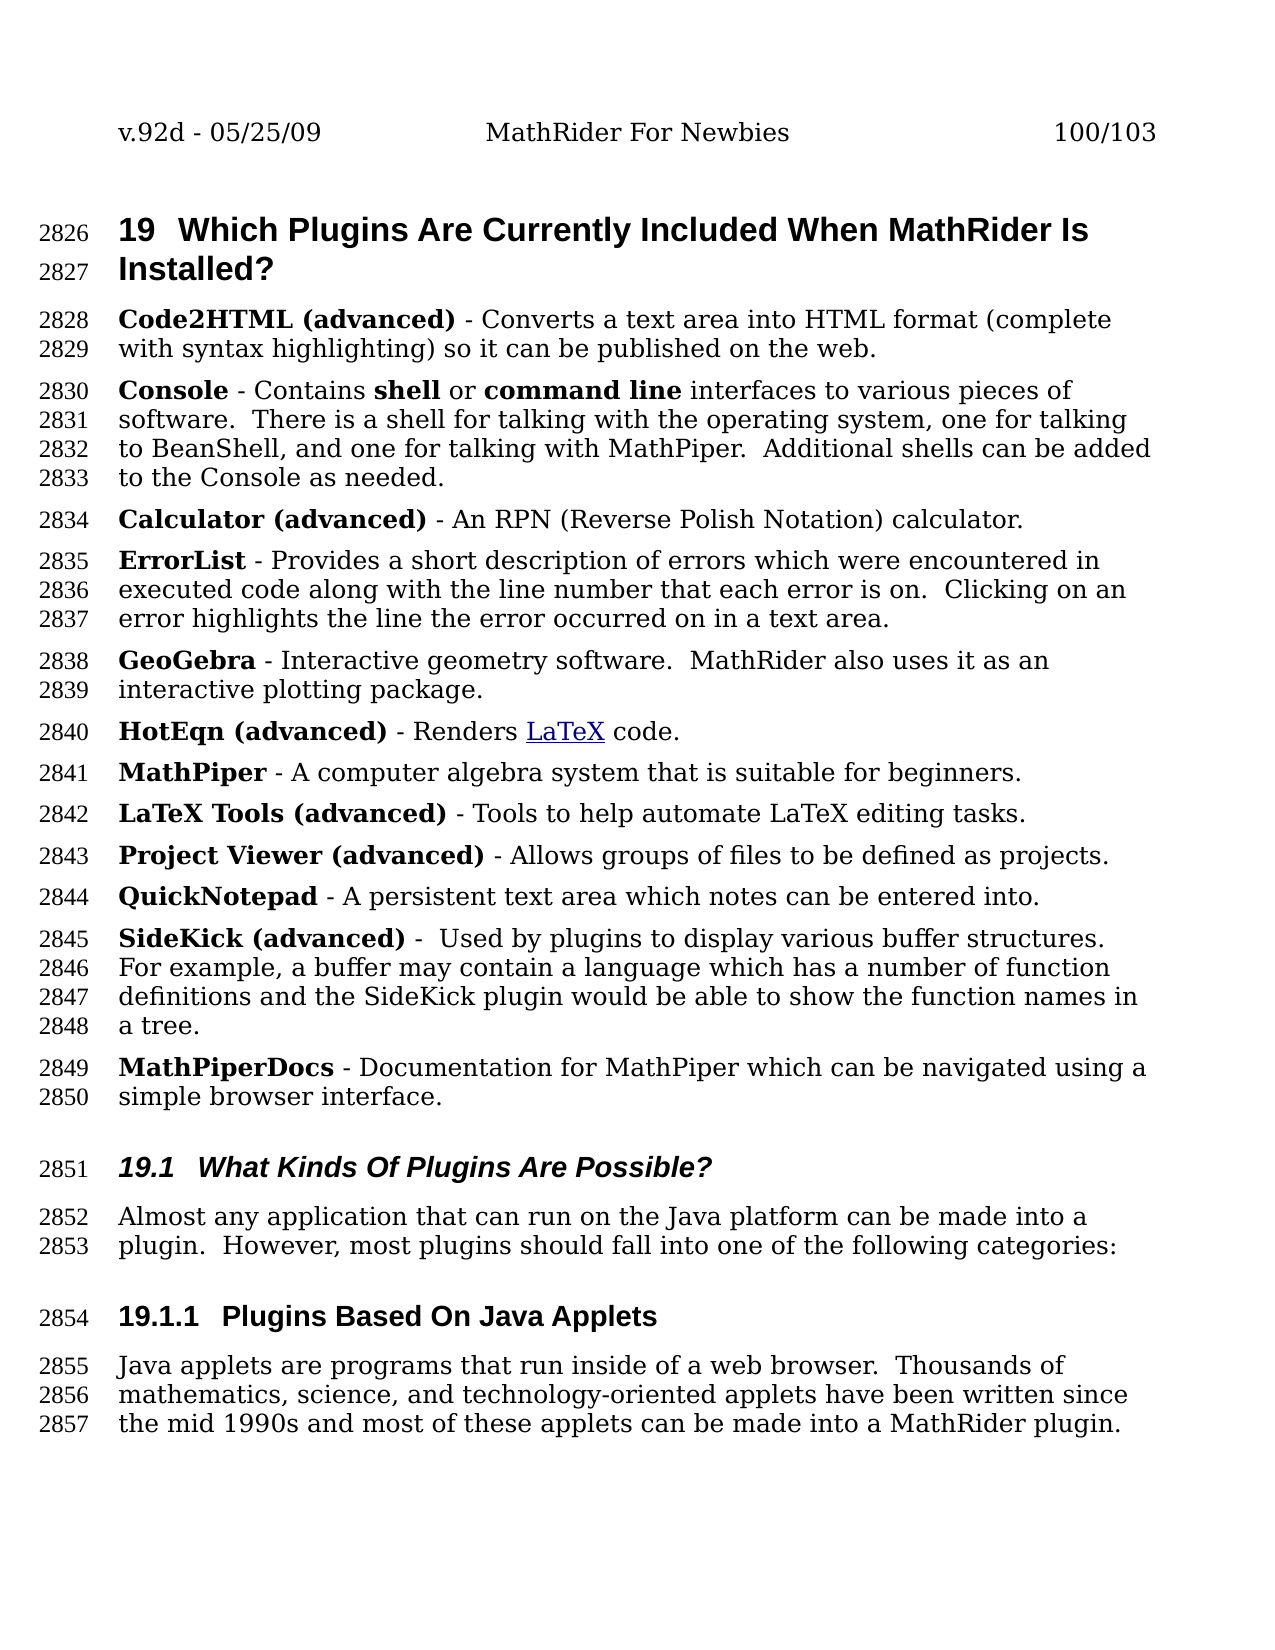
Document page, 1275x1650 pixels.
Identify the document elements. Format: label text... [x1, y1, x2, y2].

text Project Viewer (advanced) - Allows groups of files to be defined as projects. [118, 841, 1157, 870]
text Console - Contains shell or command line interfaces to various pieces of software. There is a shell for talking with the operating system, one for talking to BeanShell, and one for talking with MathPiper. Additional shells can be added to the Console as needed. [118, 376, 1157, 493]
text GeoGebra - Interactive geometry software. MathRider also uses it as an interactive plotting package. [118, 646, 1157, 704]
subtitle What Kinds Of Plugins Are Possible? [118, 1150, 1157, 1184]
text SideKick (advanced) - Used by plugins to display various buffer structures. For example, a buffer may contain a language which has a number of function definitions and the SideKick plugin would be able to show the function names in a tree. [118, 924, 1157, 1041]
text HotEqn (advanced) - Renders LaTeX code. [118, 717, 1157, 746]
text Code2HTML (advanced) - Converts a text area into HTML format (complete with syntax highlighting) so it can be published on the web. [118, 305, 1157, 364]
text ErrorList - Provides a short description of errors which were encountered in executed code along with the line number that each error is on. Clicking on an error highlights the line the error occurred on in a text area. [118, 546, 1157, 634]
subtitle Plugins Based On Java Applets [118, 1299, 1157, 1333]
subtitle Which Plugins Are Currently Included When MathRider Is Installed? [118, 210, 1157, 287]
text Calculator (advanced) - An RPN (Reverse Polish Notation) calculator. [118, 505, 1157, 534]
text Java applets are programs that run inside of a web browser. Thousands of mathematics, science, and technology-oriented applets have been written since the mid 1990s and most of these applets can be made into a MathRider plugin. [118, 1351, 1157, 1438]
text LaTeX Tools (advanced) - Tools to help automate LaTeX editing tasks. [118, 799, 1157, 829]
text Almost any application that can run on the Java platform can be made into a plugin. However, most plugins should fall into one of the following categories: [118, 1202, 1157, 1260]
text MathPiperDocs - Documentation for MathPiper which can be navigated using a simple browser interface. [118, 1053, 1157, 1111]
text QuickNotepad - A persistent text area which notes can be entered into. [118, 882, 1157, 912]
text MathPiper - A computer algebra system that is suitable for beginners. [118, 758, 1157, 787]
